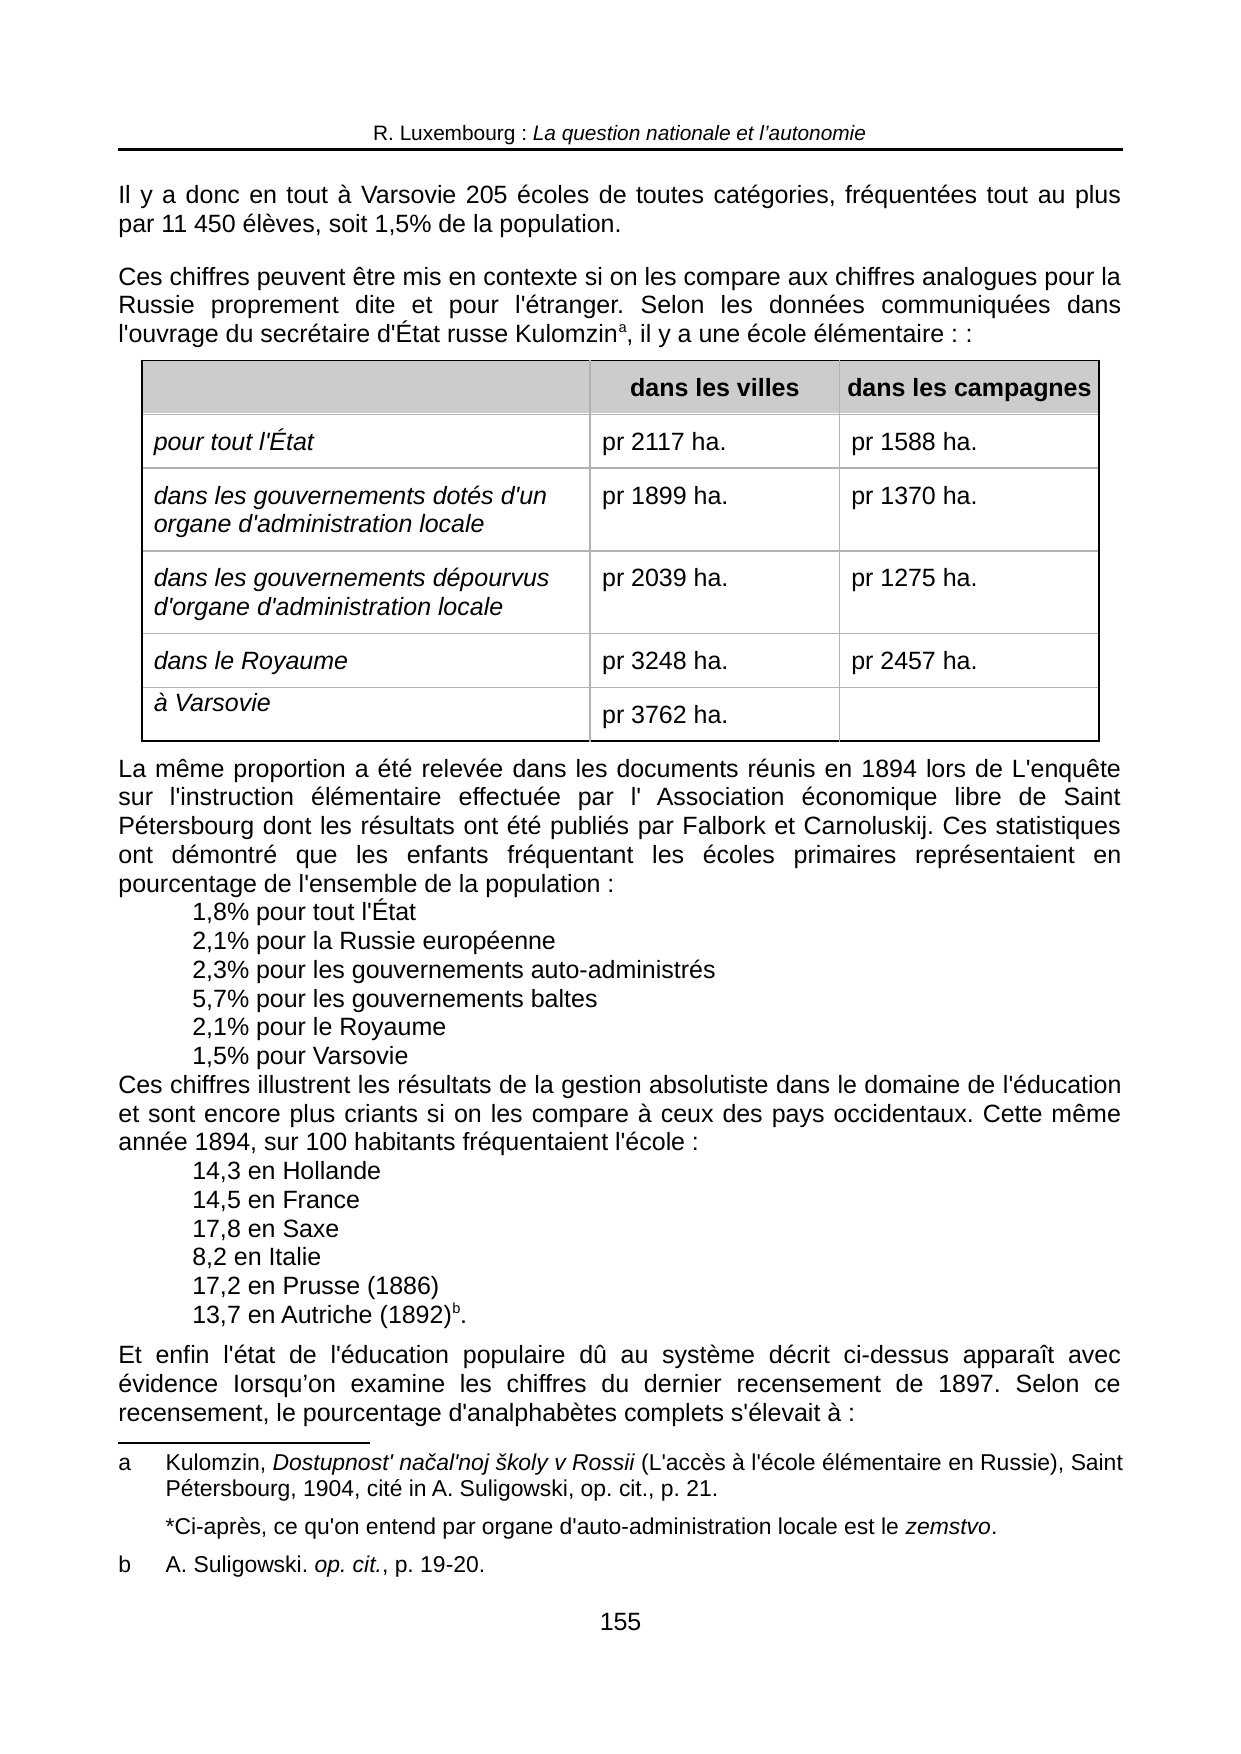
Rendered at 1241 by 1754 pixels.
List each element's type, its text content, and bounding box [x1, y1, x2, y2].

table_header [143, 361, 589, 413]
text 14,5 en France [192, 1185, 1123, 1213]
table_cell dans les gouvernements dépourvus d'organe d'administration locale [143, 552, 589, 632]
text Et enfin l'état de l'éducation populaire dû au système décrit ci-dessus apparaît avec évidence Iorsqu’on examine les chiffres du dernier recensement de 1897. Selon ce recensement, le pourcentage d'analphabètes complets s'élevait à : [118, 1340, 1123, 1427]
text 5,7% pour les gouvernements baltes [192, 983, 1123, 1012]
text La même proportion a été relevée dans les documents réunis en 1894 lors de L'enquête sur l'instruction élémentaire effectuée par l' Association économique libre de Saint Pétersbourg dont les résultats ont été publiés par Falbork et Carnoluskij. Ces statistiques ont démontré que les enfants fréquentant les écoles primaires représentaient en pourcentage de l'ensemble de la population : [118, 753, 1123, 897]
table_header dans les campagnes [840, 361, 1098, 413]
text A. Suligowski. op. cit., p. 19-20. [118, 1551, 1123, 1578]
text *Ci-après, ce qu'on entend par organe d'auto-administration locale est le zemstvo. [165, 1513, 1123, 1539]
text 1,5% pour Varsovie [192, 1041, 1123, 1070]
table_cell pr 1275 ha. [840, 552, 1098, 632]
text 13,7 en Autriche (1892). [192, 1300, 1123, 1328]
text 2,1% pour la Russie européenne [192, 926, 1123, 955]
table_cell pr 3248 ha. [591, 634, 839, 686]
text 2,3% pour les gouvernements auto-administrés [192, 955, 1123, 983]
text Kulomzin, Dostupnost' načal'noj školy v Rossii (L'accès à l'école élémentaire en Russie), Saint Pétersbourg, 1904, cité in A. Suligowski, op. cit., p. 21. [118, 1449, 1123, 1501]
table_cell pr 3762 ha. [591, 688, 839, 740]
text Ces chiffres illustrent les résultats de la gestion absolutiste dans le domaine de l'éducation et sont encore plus criants si on les compare à ceux des pays occidentaux. Cette même année 1894, sur 100 habitants fréquentaient l'école : [118, 1070, 1123, 1156]
table_cell à Varsovie [143, 688, 589, 740]
table_cell pr 2117 ha. [591, 415, 839, 467]
table_cell dans le Royaume [143, 634, 589, 686]
table_cell pr 1588 ha. [840, 415, 1098, 467]
text Il y a donc en tout à Varsovie 205 écoles de toutes catégories, fréquentées tout au plus par 11 450 élèves, soit 1,5% de la population. [118, 181, 1123, 238]
text 17,8 en Saxe [192, 1213, 1123, 1242]
text 2,1% pour le Royaume [192, 1012, 1123, 1041]
text 14,3 en Hollande [192, 1156, 1123, 1185]
text 17,2 en Prusse (1886) [192, 1271, 1123, 1300]
table_cell [840, 688, 1098, 740]
table_cell dans les gouvernements dotés d'un organe d'administration locale [143, 469, 589, 550]
table_cell pr 1370 ha. [840, 469, 1098, 550]
table_header dans les villes [591, 361, 839, 413]
text 8,2 en Italie [192, 1242, 1123, 1271]
text Ces chiffres peuvent être mis en contexte si on les compare aux chiffres analogues pour la Russie proprement dite et pour l'étranger. Selon les données communiquées dans l'ouvrage du secrétaire d'État russe Kulomzin, il y a une école élémentaire : : [118, 262, 1123, 348]
table_cell pour tout l'État [143, 415, 589, 467]
table_cell pr 2039 ha. [591, 552, 839, 632]
table_cell pr 1899 ha. [591, 469, 839, 550]
text 1,8% pour tout l'État [192, 897, 1123, 926]
table_cell pr 2457 ha. [840, 634, 1098, 686]
